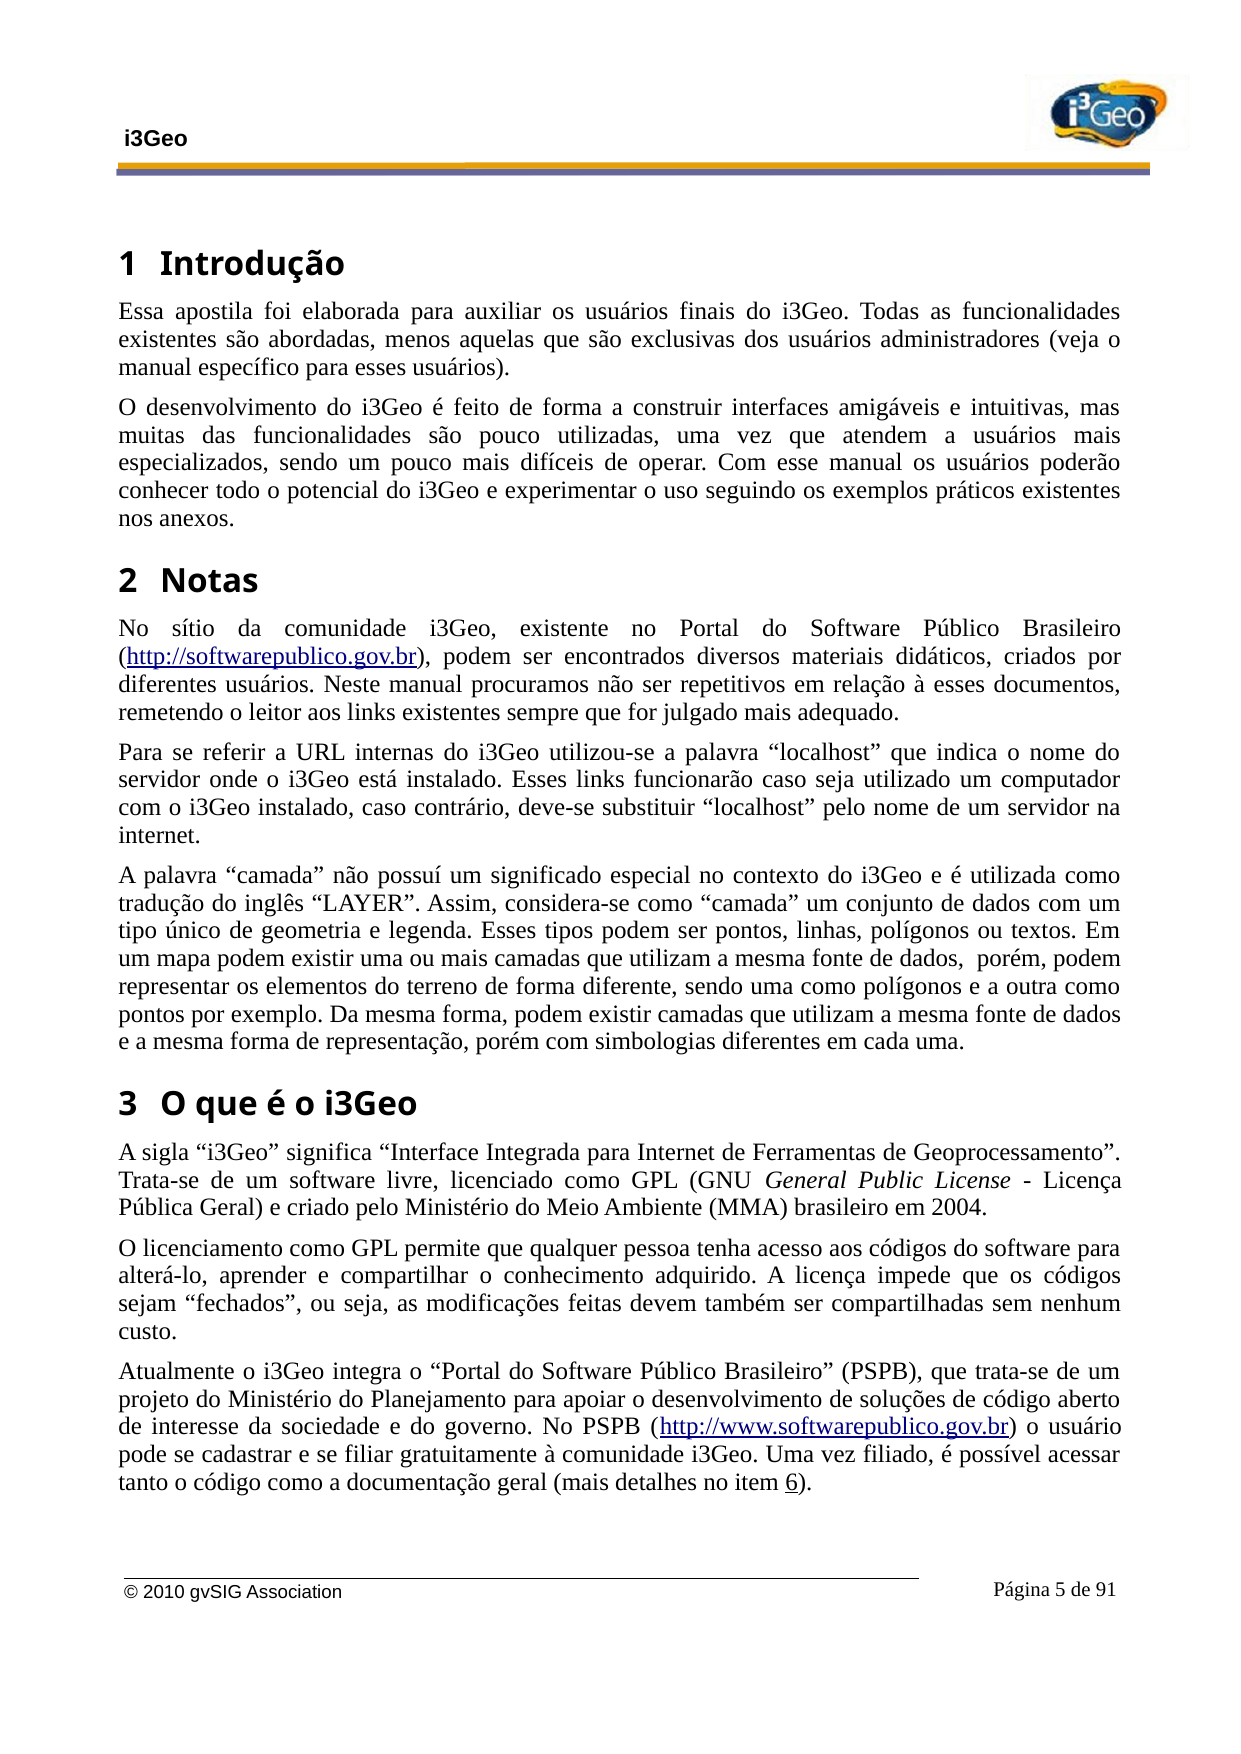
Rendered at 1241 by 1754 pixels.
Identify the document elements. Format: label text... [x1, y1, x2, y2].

text O desenvolvimento do i3Geo é feito de forma a construir interfaces amigáveis e intuitivas, mas muitas das funcionalidades são pouco utilizadas, uma vez que atendem a usuários mais especializados, sendo um pouco mais difíceis de operar. Com esse manual os usuários poderão conhecer todo o potencial do i3Geo e experimentar o uso seguindo os exemplos práticos existentes nos anexos. [118, 393, 1122, 532]
subtitle Notas [118, 557, 1122, 602]
text Atualmente o i3Geo integra o “Portal do Software Público Brasileiro” (PSPB), que trata-se de um projeto do Ministério do Planejamento para apoiar o desenvolvimento de soluções de código aberto de interesse da sociedade e do governo. No PSPB (http://www.softwarepublico.gov.br) o usuário pode se cadastrar e se filiar gratuitamente à comunidade i3Geo. Uma vez filiado, é possível acessar tanto o código como a documentação geral (mais detalhes no item 7). [118, 1357, 1122, 1496]
subtitle O que é o i3Geo [118, 1080, 1122, 1126]
text Essa apostila foi elaborada para auxiliar os usuários finais do i3Geo. Todas as funcionalidades existentes são abordadas, menos aquelas que são exclusivas dos usuários administradores (veja o manual específico para esses usuários). [118, 297, 1122, 381]
text O licenciamento como GPL permite que qualquer pessoa tenha acesso aos códigos do software para alterá-lo, aprender e compartilhar o conhecimento adquirido. A licença impede que os códigos sejam “fechados”, ou seja, as modificações feitas devem também ser compartilhadas sem nenhum custo. [118, 1234, 1122, 1344]
text A palavra “camada” não possuí um significado especial no contexto do i3Geo e é utilizada como tradução do inglês “LAYER”. Assim, considera-se como “camada” um conjunto de dados com um tipo único de geometria e legenda. Esses tipos podem ser pontos, linhas, polígonos ou textos. Em um mapa podem existir uma ou mais camadas que utilizam a mesma fonte de dados, porém, podem representar os elementos do terreno de forma diferente, sendo uma como polígonos e a outra como pontos por exemplo. Da mesma forma, podem existir camadas que utilizam a mesma fonte de dados e a mesma forma de representação, porém com simbologias diferentes em cada uma. [118, 861, 1122, 1055]
picture [1025, 74, 1191, 151]
text No sítio da comunidade i3Geo, existente no Portal do Software Público Brasileiro (http://softwarepublico.gov.br), podem ser encontrados diversos materiais didáticos, criados por diferentes usuários. Neste manual procuramos não ser repetitivos em relação à esses documentos, remetendo o leitor aos links existentes sempre que for julgado mais adequado. [118, 614, 1122, 725]
text Para se referir a URL internas do i3Geo utilizou-se a palavra “localhost” que indica o nome do servidor onde o i3Geo está instalado. Esses links funcionarão caso seja utilizado um computador com o i3Geo instalado, caso contrário, deve-se substituir “localhost” pelo nome de um servidor na internet. [118, 738, 1122, 849]
subtitle Introdução [118, 239, 1122, 285]
text A sigla “i3Geo” significa “Interface Integrada para Internet de Ferramentas de Geoprocessamento”. Trata-se de um software livre, licenciado como GPL (GNU General Public License - Licença Pública Geral) e criado pelo Ministério do Meio Ambiente (MMA) brasileiro em 2004. [118, 1138, 1122, 1221]
